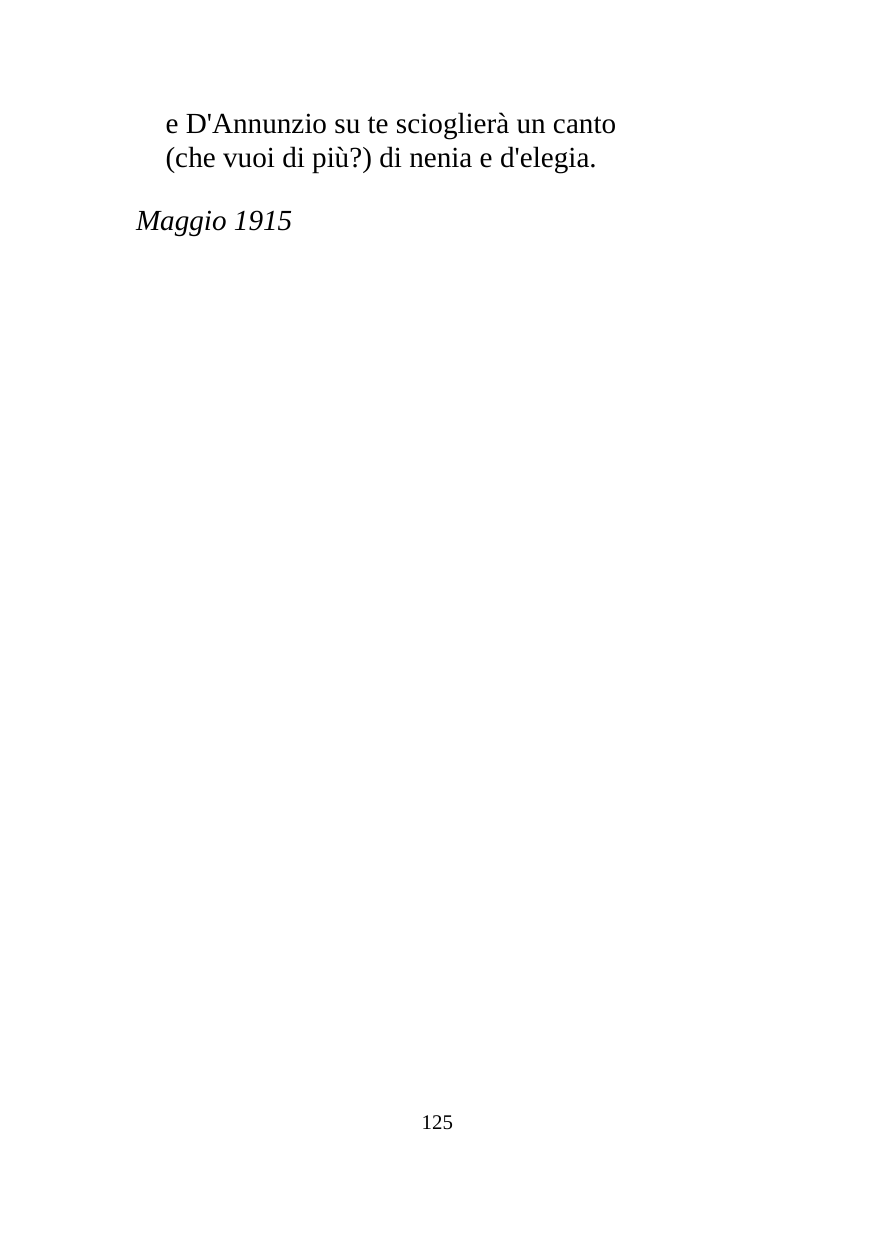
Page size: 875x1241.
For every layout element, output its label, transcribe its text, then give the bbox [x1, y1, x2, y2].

text e D'Annunzio su te scioglierà un canto (che vuoi di più?) di nenia e d'elegia. [165, 106, 768, 173]
text Maggio 1915 [106, 203, 768, 236]
